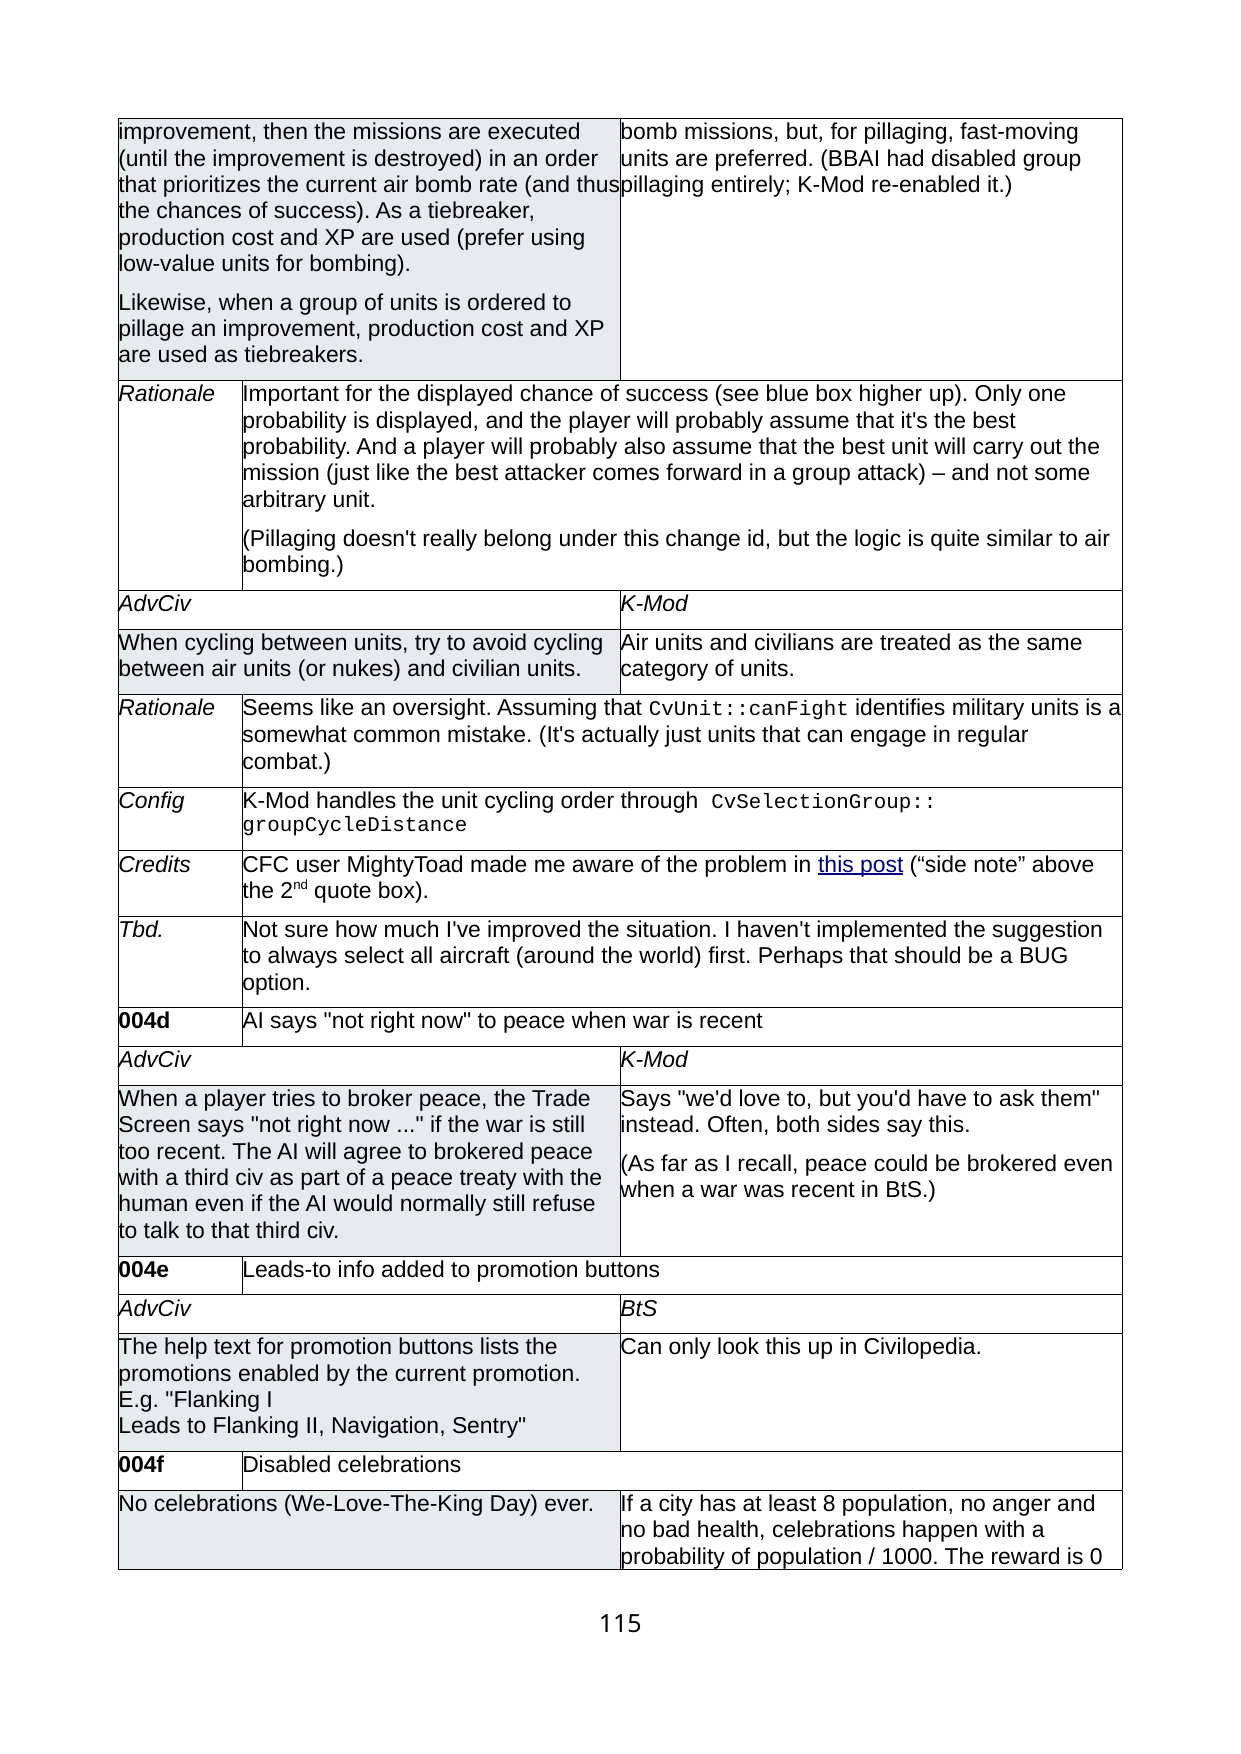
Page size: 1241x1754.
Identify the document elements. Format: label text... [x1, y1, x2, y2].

table_cell No celebrations (We-Love-The-King Day) ever. [119, 1491, 620, 1569]
table_cell 004e [119, 1257, 242, 1294]
table_cell If a city has at least 8 population, no anger and no bad health, celebrations happen with a probability of population / 1000. The reward is 0 [621, 1491, 1122, 1569]
table_cell bomb missions, but, for pillaging, fast-moving units are preferred. (BBAI had disabled group pillaging entirely; K-Mod re-enabled it.) [621, 119, 1122, 380]
table_cell Rationale [119, 381, 242, 589]
table_cell Leads-to info added to promotion buttons [243, 1257, 1122, 1294]
table_cell K-Mod [621, 591, 1122, 628]
table_cell When cycling between units, try to avoid cycling between air units (or nukes) and civilian units. [119, 630, 620, 694]
table_cell Important for the displayed chance of success (see blue box higher up). Only one probability is displayed, and the player will probably assume that it's the best probability. And a player will probably also assume that the best unit will carry out the mission (just like the best attacker comes forward in a group attack) – and not some arbitrary unit. (Pillaging doesn't really belong under this change id, but the logic is quite similar to air bombing.) [243, 381, 1122, 589]
table_cell Disabled celebrations [243, 1452, 1122, 1490]
table_cell The help text for promotion buttons lists the promotions enabled by the current promotion. E.g. "Flanking I Leads to Flanking II, Navigation, Sentry" [119, 1334, 620, 1451]
table_cell K-Mod [621, 1047, 1122, 1085]
table_cell improvement, then the missions are executed (until the improvement is destroyed) in an order that prioritizes the current air bomb rate (and thus the chances of success). As a tiebreaker, production cost and XP are used (prefer using low-value units for bombing). Likewise, when a group of units is ordered to pillage an improvement, production cost and XP are used as tiebreakers. [119, 119, 620, 380]
table_cell AdvCiv [119, 1047, 620, 1085]
table_cell Tbd. [119, 917, 242, 1007]
table_cell Rationale [119, 695, 242, 787]
table_cell AI says "not right now" to peace when war is recent [243, 1008, 1122, 1046]
table_cell Seems like an oversight. Assuming that CvUnit::canFight identifies military units is a somewhat common mistake. (It's actually just units that can engage in regular combat.) [243, 695, 1122, 787]
table_cell Not sure how much I've improved the situation. I haven't implemented the suggestion to always select all aircraft (around the world) first. Perhaps that should be a BUG option. [243, 917, 1122, 1007]
table_cell AdvCiv [119, 1295, 620, 1333]
table_cell When a player tries to broker peace, the Trade Screen says "not right now ..." if the war is still too recent. The AI will agree to brokered peace with a third civ as part of a peace treaty with the human even if the AI would normally still refuse to talk to that third civ. [119, 1086, 620, 1256]
table_cell 004f [119, 1452, 242, 1490]
table_cell 004d [119, 1008, 242, 1046]
table_cell Air units and civilians are treated as the same category of units. [621, 630, 1122, 694]
table_cell BtS [621, 1295, 1122, 1333]
table_cell K-Mod handles the unit cycling order through CvSelectionGroup:: groupCycleDistance [243, 788, 1122, 850]
table_cell Can only look this up in Civilopedia. [621, 1334, 1122, 1451]
table_cell AdvCiv [119, 591, 620, 628]
table_cell Says "we'd love to, but you'd have to ask them" instead. Often, both sides say this. (As far as I recall, peace could be brokered even when a war was recent in BtS.) [621, 1086, 1122, 1256]
table_cell Credits [119, 851, 242, 916]
table_cell Config [119, 788, 242, 850]
table_cell CFC user MightyToad made me aware of the problem in this post (“side note” above the 2nd quote box). [243, 851, 1122, 916]
